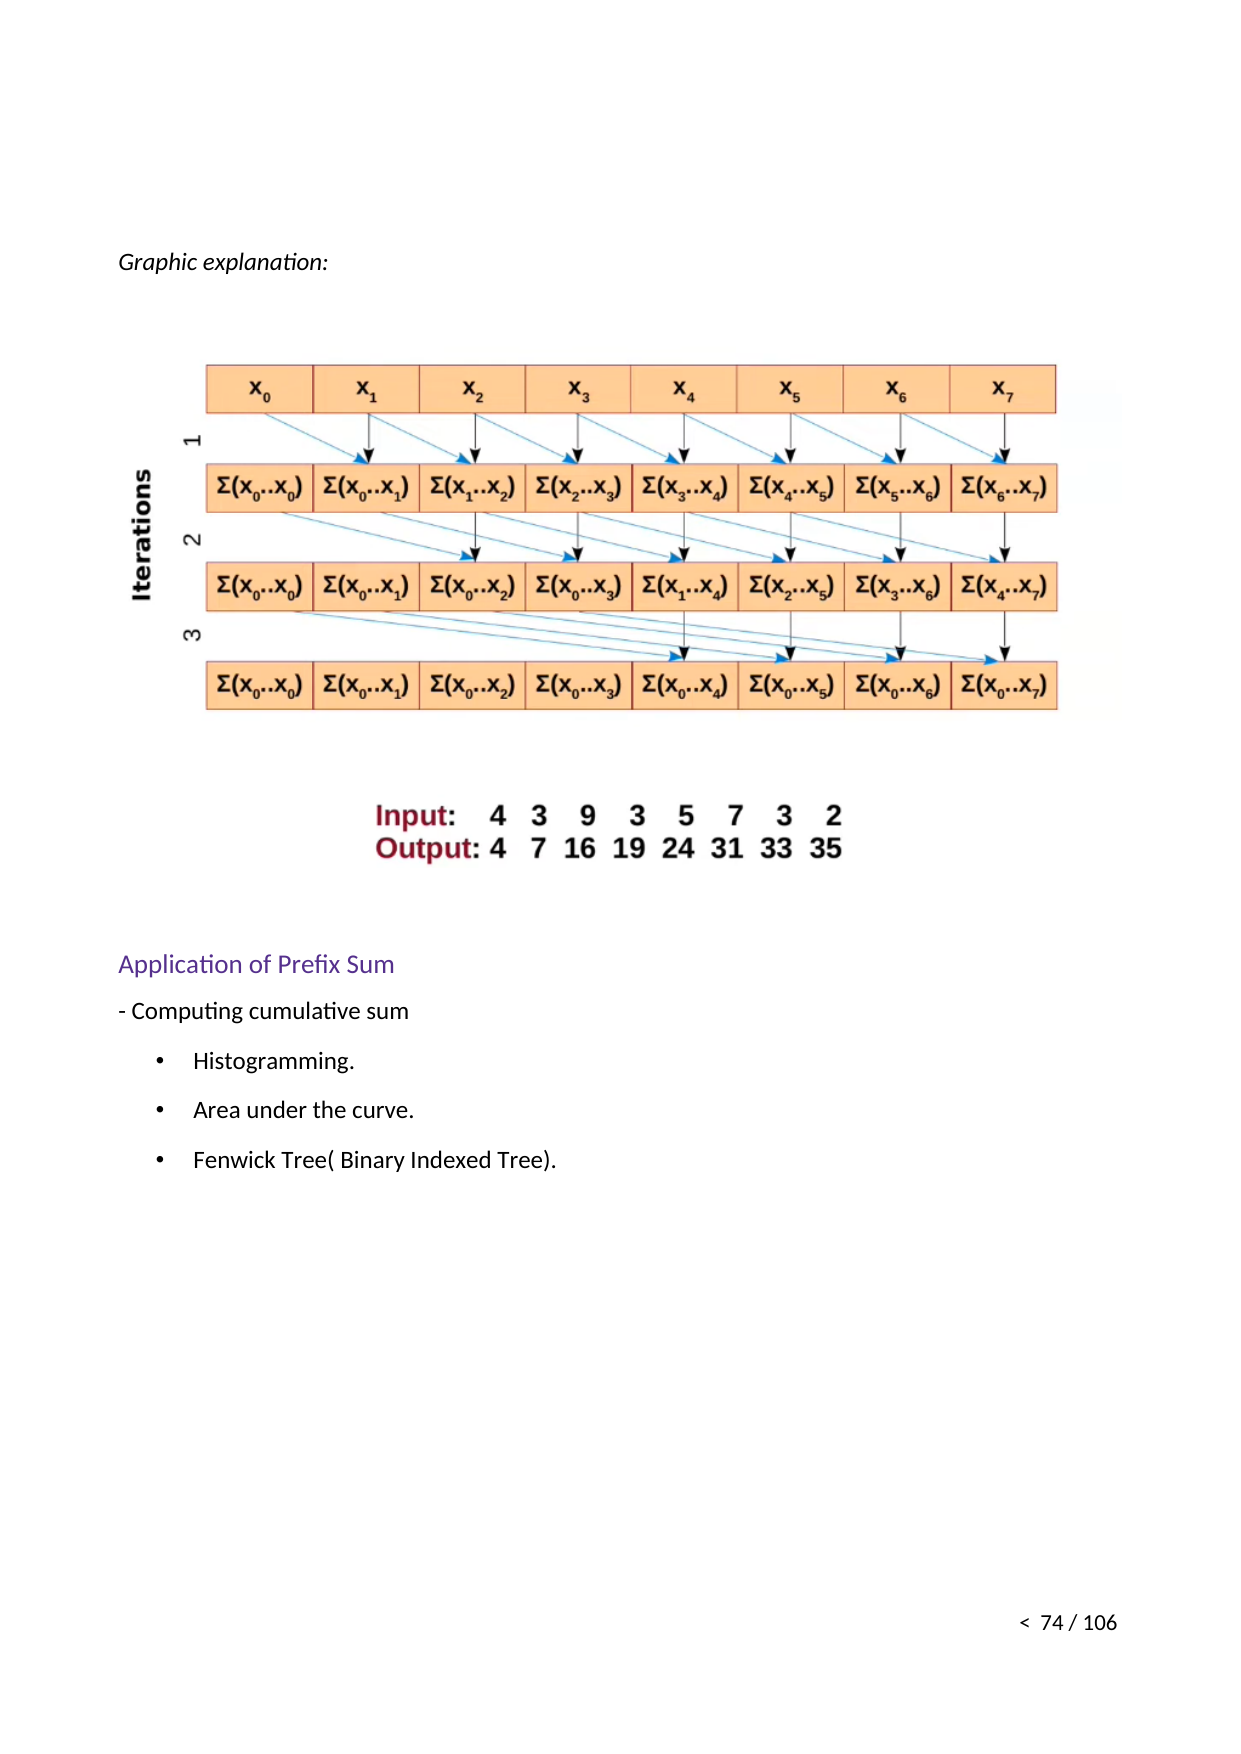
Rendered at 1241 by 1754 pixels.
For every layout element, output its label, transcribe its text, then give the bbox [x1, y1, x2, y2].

list Histogramming. [156, 1045, 1122, 1076]
text Graphic explanation: [118, 246, 1122, 277]
subtitle Application of Prefix Sum [118, 948, 1122, 981]
list Area under the curve. [156, 1095, 1122, 1125]
text - Computing cumulative sum [118, 996, 1122, 1026]
picture [118, 344, 1123, 868]
list Fenwick Tree( Binary Indexed Tree). [156, 1144, 1122, 1175]
